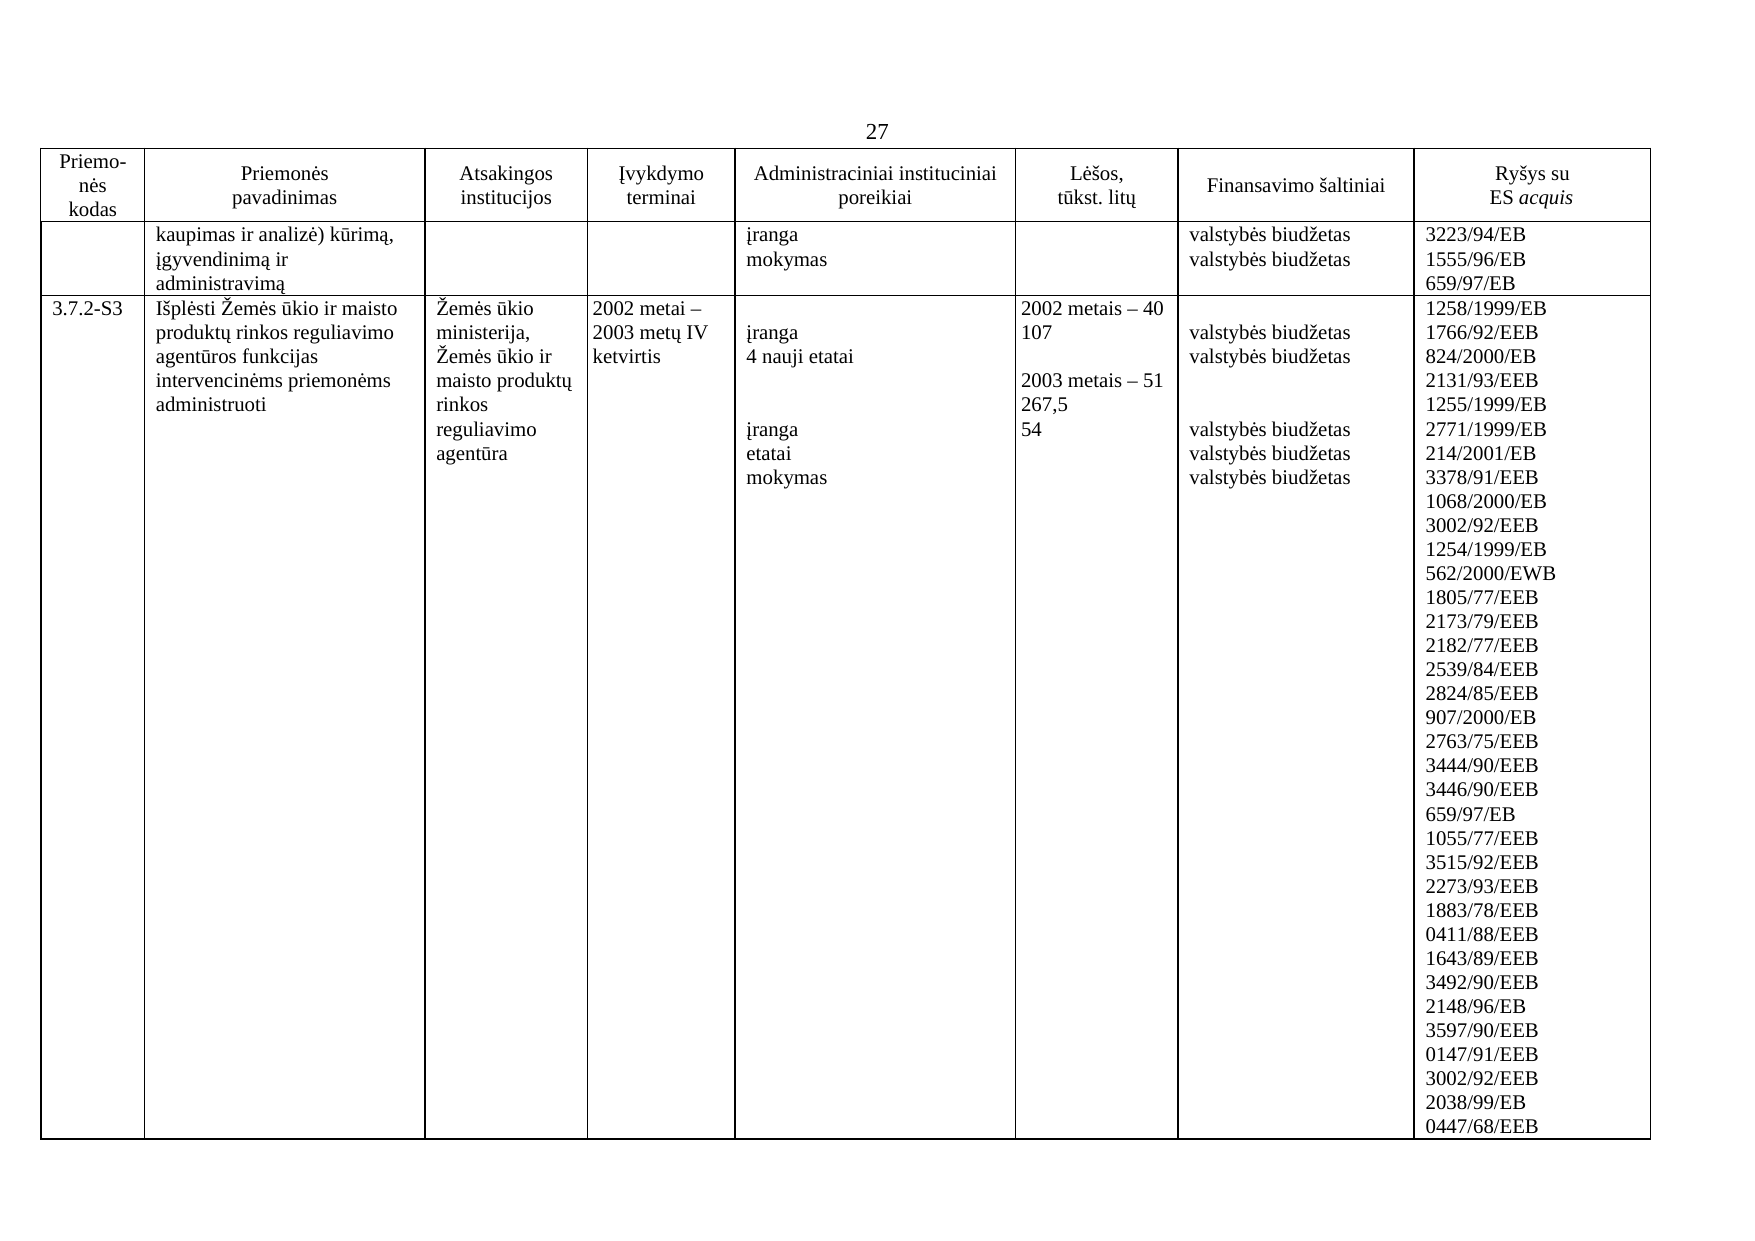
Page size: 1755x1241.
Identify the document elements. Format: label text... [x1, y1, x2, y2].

table_cell Žemės ūkio ministerija, Žemės ūkio ir maisto produktų rinkos reguliavimo agentūra [426, 296, 587, 1138]
table_header Priemo-nės kodas [41, 149, 144, 221]
table_header Finansavimo šaltiniai [1179, 149, 1413, 221]
table_cell įranga mokymas [736, 222, 1015, 294]
table_cell 3223/94/EB 1555/96/EB 659/97/EB [1415, 222, 1650, 294]
table_cell [588, 222, 734, 294]
table_cell įranga 4 nauji etatai įranga etatai mokymas [736, 296, 1015, 1138]
table_header Įvykdymo terminai [588, 149, 734, 221]
table_cell 2002 metai – 2003 metų IV ketvirtis [588, 296, 734, 1138]
table_header Priemonės pavadinimas [145, 149, 424, 221]
table_cell [42, 222, 144, 294]
table_header Ryšys su ES acquis [1415, 149, 1650, 221]
table_header Lėšos, tūkst. litų [1016, 149, 1177, 221]
table_cell 2002 metais – 40 107 2003 metais – 51 267,5 54 [1016, 296, 1177, 1138]
table_cell valstybės biudžetas valstybės biudžetas valstybės biudžetas valstybės biudžetas valstybės biudžetas [1179, 296, 1413, 1138]
table_cell 1258/1999/EB 1766/92/EEB 824/2000/EB 2131/93/EEB 1255/1999/EB 2771/1999/EB 214/2001/EB 3378/91/EEB 1068/2000/EB 3002/92/EEB 1254/1999/EB 562/2000/EWB 1805/77/EEB 2173/79/EEB 2182/77/EEB 2539/84/EEB 2824/85/EEB 907/2000/EB 2763/75/EEB 3444/90/EEB 3446/90/EEB 659/97/EB 1055/77/EEB 3515/92/EEB 2273/93/EEB 1883/78/EEB 0411/88/EEB 1643/89/EEB 3492/90/EEB 2148/96/EB 3597/90/EEB 0147/91/EEB 3002/92/EEB 2038/99/EB 0447/68/EEB [1415, 296, 1650, 1138]
table_cell valstybės biudžetas valstybės biudžetas [1179, 222, 1413, 294]
table_header Administraciniai instituciniai poreikiai [736, 149, 1015, 221]
table_cell [426, 222, 587, 294]
table_cell Išplėsti Žemės ūkio ir maisto produktų rinkos reguliavimo agentūros funkcijas intervencinėms priemonėms administruoti [145, 296, 424, 1138]
table_header Atsakingos institucijos [426, 149, 587, 221]
table_cell 3.7.2-S3 [42, 296, 144, 1138]
table_cell [1016, 222, 1177, 294]
table_cell kaupimas ir analizė) kūrimą, įgyvendinimą ir administravimą [145, 222, 424, 294]
